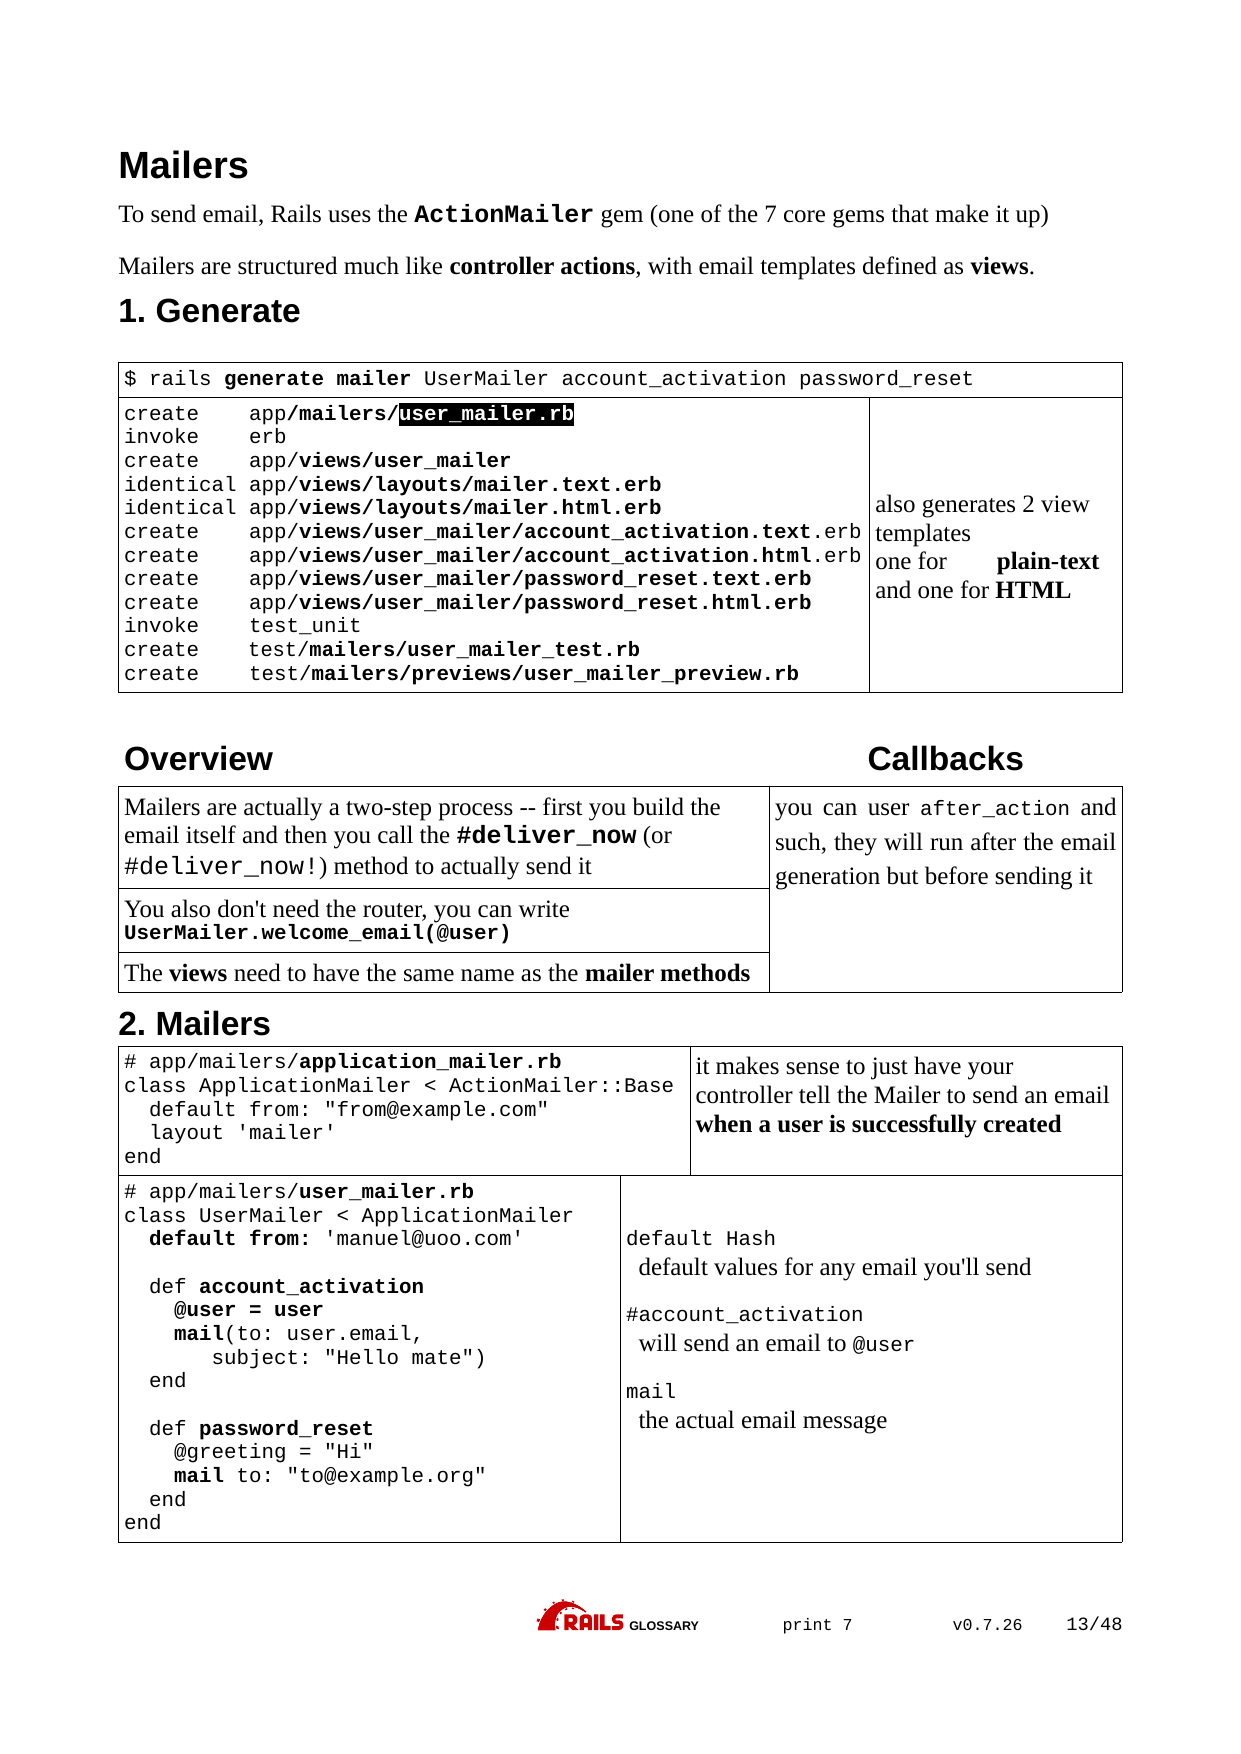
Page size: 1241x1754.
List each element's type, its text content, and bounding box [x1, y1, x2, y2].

table_cell # app/mailers/user_mailer.rb class UserMailer < ApplicationMailer default from: 'manuel@uoo.com' def account_activation @user = user mail(to: user.email, subject: "Hello mate") end def password_reset @greeting = "Hi" mail to: "to@example.org" end end [119, 1176, 620, 1542]
text To send email, Rails uses the ActionMailer gem (one of the 7 core gems that make it up) [118, 199, 1122, 230]
table_cell you can user after_action and such, they will run after the email generation but before sending it [770, 787, 1122, 992]
table_cell The views need to have the same name as the mailer methods [119, 953, 769, 992]
subtitle 1. Generate [118, 291, 1122, 330]
table_cell default Hash default values for any email you'll send #account_activation will send an email to @user mail the actual email message [621, 1176, 1122, 1542]
text Mailers are structured much like controller actions, with email templates defined as views. [118, 251, 1122, 279]
table_cell create app/mailers/user_mailer.rb invoke erb create app/views/user_mailer identical app/views/layouts/mailer.text.erb identical app/views/layouts/mailer.html.erb create app/views/user_mailer/account_activation.text.erb create app/views/user_mailer/account_activation.html.erb create app/views/user_mailer/password_reset.text.erb create app/views/user_mailer/password_reset.html.erb invoke test_unit create test/mailers/user_mailer_test.rb create test/mailers/previews/user_mailer_preview.rb [119, 398, 869, 692]
subtitle Mailers [118, 143, 1122, 187]
table_header Overview [118, 721, 769, 786]
table_cell You also don't need the router, you can write UserMailer.welcome_email(@user) [119, 889, 769, 952]
table_header it makes sense to just have your controller tell the Mailer to send an email when a user is successfully created [691, 1047, 1122, 1175]
table_header Callbacks [769, 721, 1122, 786]
subtitle 2. Mailers [118, 1004, 1122, 1043]
table_header # app/mailers/application_mailer.rb class ApplicationMailer < ActionMailer::Base default from: "from@example.com" layout 'mailer' end [119, 1047, 690, 1175]
table_cell also generates 2 view templates one for plain-text and one for HTML [870, 398, 1122, 692]
table_cell Mailers are actually a two-step process -- first you build the email itself and then you call the #deliver_now (or #deliver_now!) method to actually send it [119, 787, 769, 888]
table_header $ rails generate mailer UserMailer account_activation password_reset [119, 363, 1122, 397]
